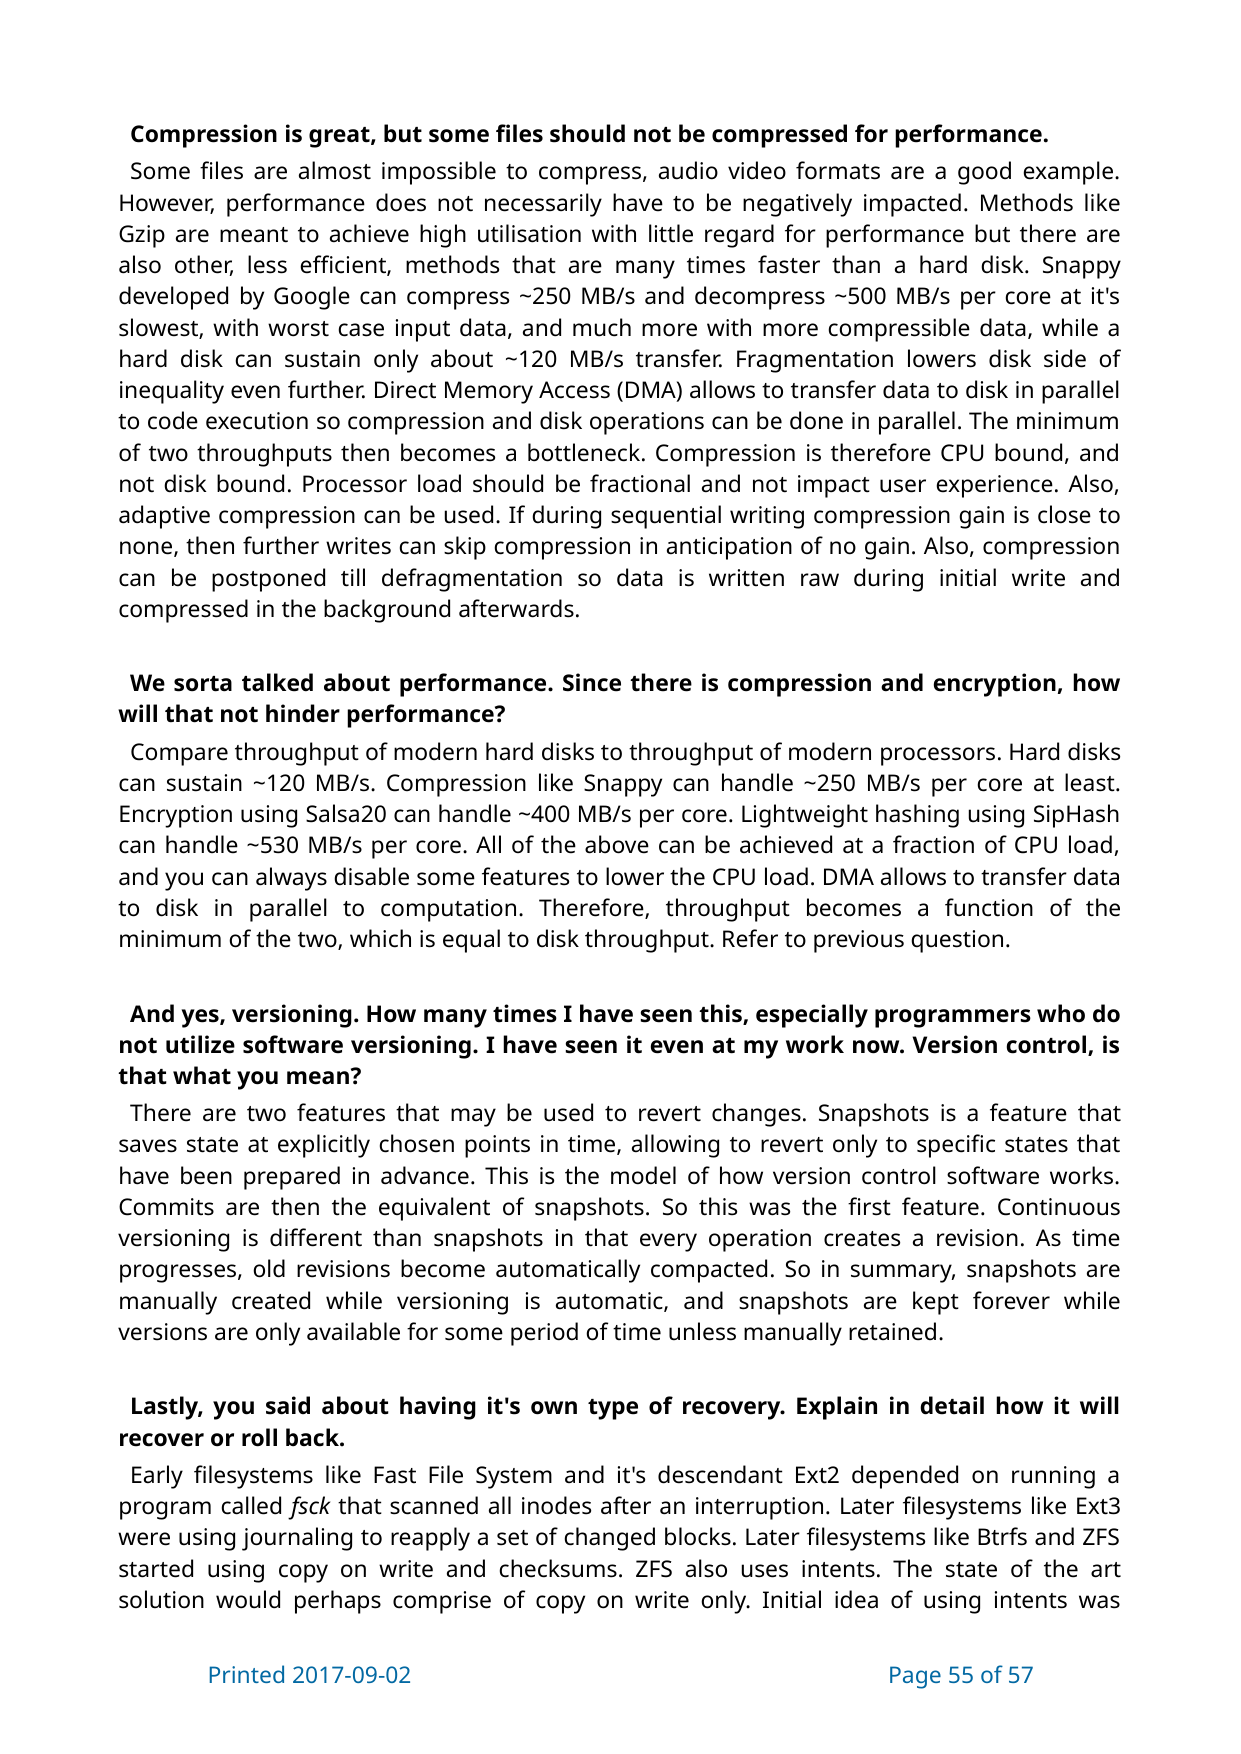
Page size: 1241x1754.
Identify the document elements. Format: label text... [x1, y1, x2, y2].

text Early filesystems like Fast File System and it's descendant Ext2 depended on running a program called fsck that scanned all inodes after an interruption. Later filesystems like Ext3 were using journaling to reapply a set of changed blocks. Later filesystems like Btrfs and ZFS started using copy on write and checksums. ZFS also uses intents. The state of the art solution would perhaps comprise of copy on write only. Initial idea of using intents was [118, 1459, 1122, 1615]
text And yes, versioning. How many times I have seen this, especially programmers who do not utilize software versioning. I have seen it even at my work now. Version control, is that what you mean? [118, 997, 1122, 1091]
text Compare throughput of modern hard disks to throughput of modern processors. Hard disks can sustain ~120 MB/s. Compression like Snappy can handle ~250 MB/s per core at least. Encryption using Salsa20 can handle ~400 MB/s per core. Lightweight hashing using SipHash can handle ~530 MB/s per core. All of the above can be achieved at a fraction of CPU load, and you can always disable some features to lower the CPU load. DMA allows to transfer data to disk in parallel to computation. Therefore, throughput becomes a function of the minimum of the two, which is equal to disk throughput. Refer to previous question. [118, 736, 1122, 954]
text We sorta talked about performance. Since there is compression and encryption, how will that not hinder performance? [118, 667, 1122, 730]
text Lastly, you said about having it's own type of recovery. Explain in detail how it will recover or roll back. [118, 1390, 1122, 1453]
text Some files are almost impossible to compress, audio video formats are a good example. However, performance does not necessarily have to be negatively impacted. Methods like Gzip are meant to achieve high utilisation with little regard for performance but there are also other, less efficient, methods that are many times faster than a hard disk. Snappy developed by Google can compress ~250 MB/s and decompress ~500 MB/s per core at it's slowest, with worst case input data, and much more with more compressible data, while a hard disk can sustain only about ~120 MB/s transfer. Fragmentation lowers disk side of inequality even further. Direct Memory Access (DMA) allows to transfer data to disk in parallel to code execution so compression and disk operations can be done in parallel. The minimum of two throughputs then becomes a bottleneck. Compression is therefore CPU bound, and not disk bound. Processor load should be fractional and not impact user experience. Also, adaptive compression can be used. If during sequential writing compression gain is close to none, then further writes can skip compression in anticipation of no gain. Also, compression can be postponed till defragmentation so data is written raw during initial write and compressed in the background afterwards. [118, 155, 1122, 624]
text Compression is great, but some files should not be compressed for performance. [118, 118, 1122, 149]
text There are two features that may be used to revert changes. Snapshots is a feature that saves state at explicitly chosen points in time, allowing to revert only to specific states that have been prepared in advance. This is the model of how version control software works. Commits are then the equivalent of snapshots. So this was the first feature. Continuous versioning is different than snapshots in that every operation creates a revision. As time progresses, old revisions become automatically compacted. So in summary, snapshots are manually created while versioning is automatic, and snapshots are kept forever while versions are only available for some period of time unless manually retained. [118, 1097, 1122, 1347]
